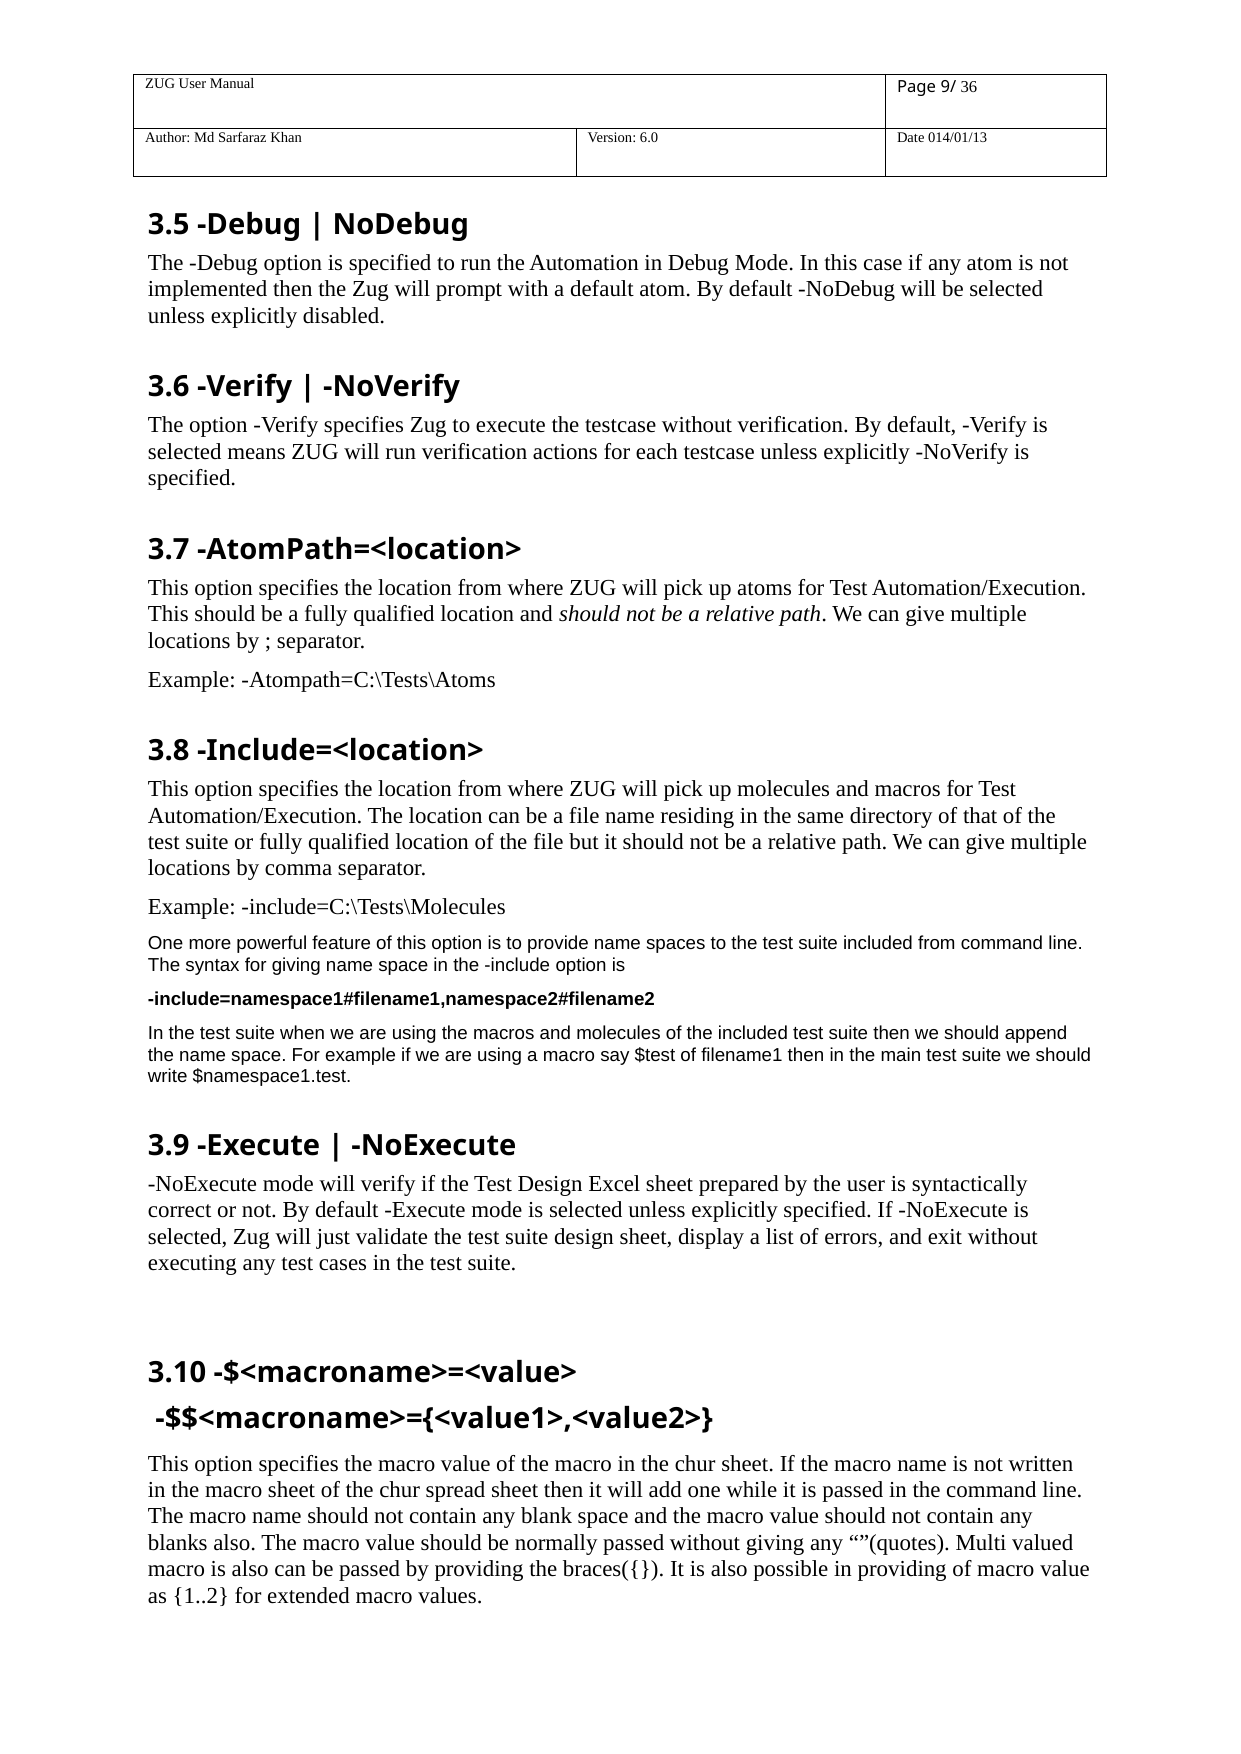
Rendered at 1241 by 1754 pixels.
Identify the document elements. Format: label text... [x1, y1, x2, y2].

subtitle 3.7 -AtomPath=<location> [148, 528, 1092, 568]
subtitle 3.10 -$<macroname>=<value> [148, 1352, 1092, 1391]
text -$$<macroname>={<value1>,<value2>} [148, 1398, 1092, 1437]
subtitle 3.9 -Execute | -NoExecute [148, 1124, 1092, 1164]
text Example: -Atompath=C:\Tests\Atoms [148, 666, 1092, 692]
text This option specifies the location from where ZUG will pick up atoms for Test Automation/Execution. This should be a fully qualified location and should not be a relative path. We can give multiple locations by ; separator. [148, 574, 1092, 653]
text -NoExecute mode will verify if the Test Design Excel sheet prepared by the user is syntactically correct or not. By default -Execute mode is selected unless explicitly specified. If -NoExecute is selected, Zug will just validate the test suite design sheet, display a list of errors, and exit without executing any test cases in the test suite. [148, 1170, 1092, 1275]
text Example: -include=C:\Tests\Molecules [148, 893, 1092, 920]
text This option specifies the location from where ZUG will pick up molecules and macros for Test Automation/Execution. The location can be a file name residing in the same directory of that of the test suite or fully qualified location of the file but it should not be a relative path. We can give multiple locations by comma separator. [148, 775, 1092, 881]
text This option specifies the macro value of the macro in the chur sheet. If the macro name is not written in the macro sheet of the chur spread sheet then it will add one while it is passed in the command line. The macro name should not contain any blank space and the macro value should not contain any blanks also. The macro value should be normally passed without giving any “”(quotes). Multi valued macro is also can be passed by providing the braces({}). It is also possible in providing of macro value as {1..2} for extended macro values. [148, 1450, 1092, 1608]
subtitle 3.6 -Verify | -NoVerify [148, 366, 1092, 405]
subtitle 3.8 -Include=<location> [148, 729, 1092, 769]
subtitle 3.5 -Debug | NoDebug [148, 203, 1092, 243]
text -include=namespace1#filename1,namespace2#filename2 [148, 988, 1092, 1009]
text The -Debug option is specified to run the Automation in Debug Mode. In this case if any atom is not implemented then the Zug will prompt with a default atom. By default -NoDebug will be selected unless explicitly disabled. [148, 249, 1092, 328]
text The option -Verify specifies Zug to execute the testcase without verification. By default, -Verify is selected means ZUG will run verification actions for each testcase unless explicitly -NoVerify is specified. [148, 412, 1092, 491]
text In the test suite when we are using the macros and molecules of the included test suite then we should append the name space. For example if we are using a macro say $test of filename1 then in the main test suite we should write $namespace1.test. [148, 1022, 1092, 1087]
text One more powerful feature of this option is to provide name spaces to the test suite included from command line. The syntax for giving name space in the -include option is [148, 932, 1092, 975]
